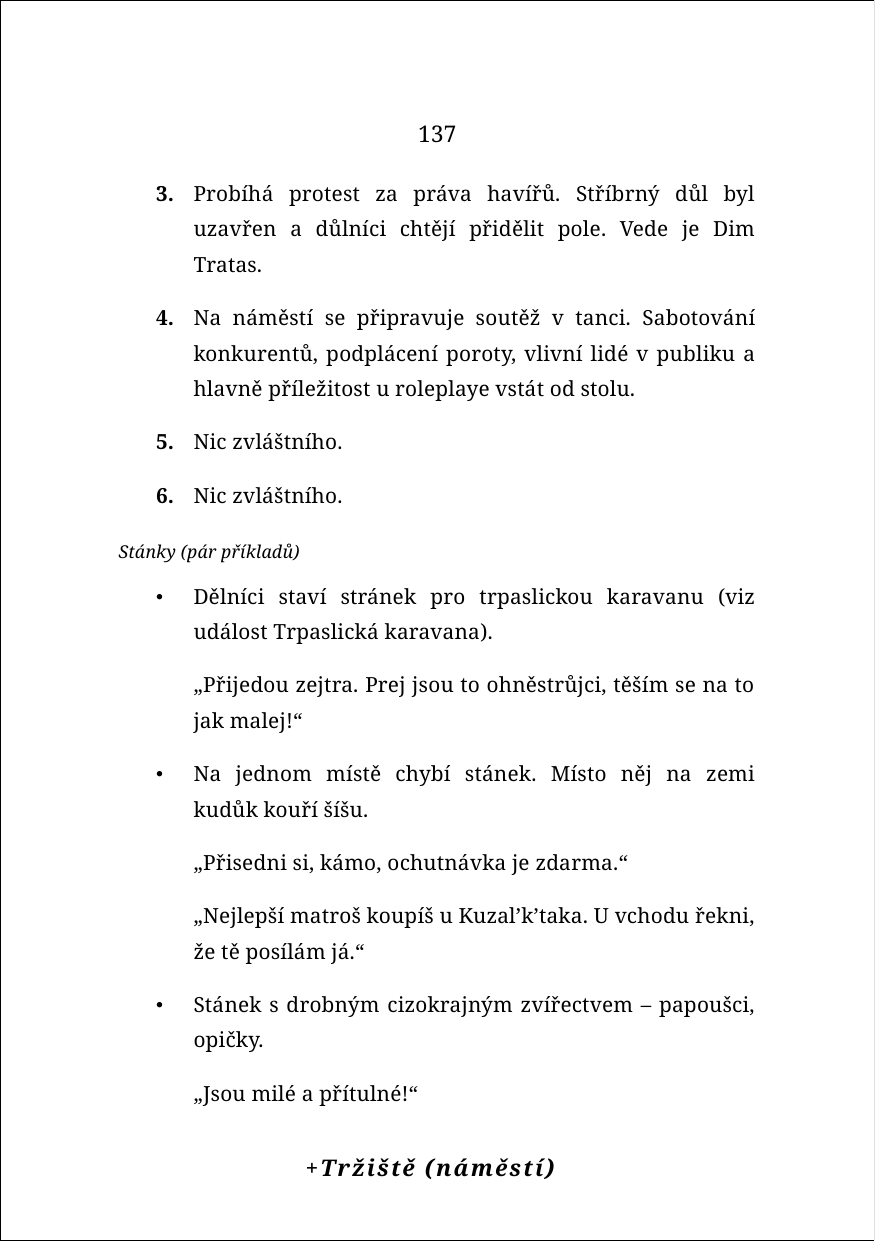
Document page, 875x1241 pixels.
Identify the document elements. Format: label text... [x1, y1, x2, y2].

list „Přijedou zejtra. Prej jsou to ohněstrůjci, těším se na to jak malej!“ [156, 671, 756, 734]
text Stánky (pár příkladů) [118, 540, 756, 564]
list Na jednom místě chybí stánek. Místo něj na zemi kudůk kouří šíšu. [156, 759, 756, 823]
list „Jsou milé a přítulné!“ [156, 1079, 756, 1107]
list Stánek s drobným cizokrajným zvířectvem – papoušci, opičky. [156, 990, 756, 1054]
list Na náměstí se připravuje soutěž v tanci. Sabotování konkurentů, podplácení poroty, vlivní lidé v publiku a hlavně příležitost u roleplaye vstát od stolu. [156, 303, 756, 403]
list Nic zvláštního. [156, 481, 756, 509]
list Nic zvláštního. [156, 427, 756, 456]
list „Přisedni si, kámo, ochutnávka je zdarma.“ [156, 848, 756, 877]
list „Nejlepší matroš koupíš u Kuzal’k’taka. U vchodu řekni, že tě posílám já.“ [156, 901, 756, 965]
list Dělníci staví stránek pro trpaslickou karavanu (viz událost Trpaslická karavana). [156, 582, 756, 646]
list Probíhá protest za práva havířů. Stříbrný důl byl uzavřen a důlníci chtějí přidělit pole. Vede je Dim Tratas. [156, 179, 756, 278]
